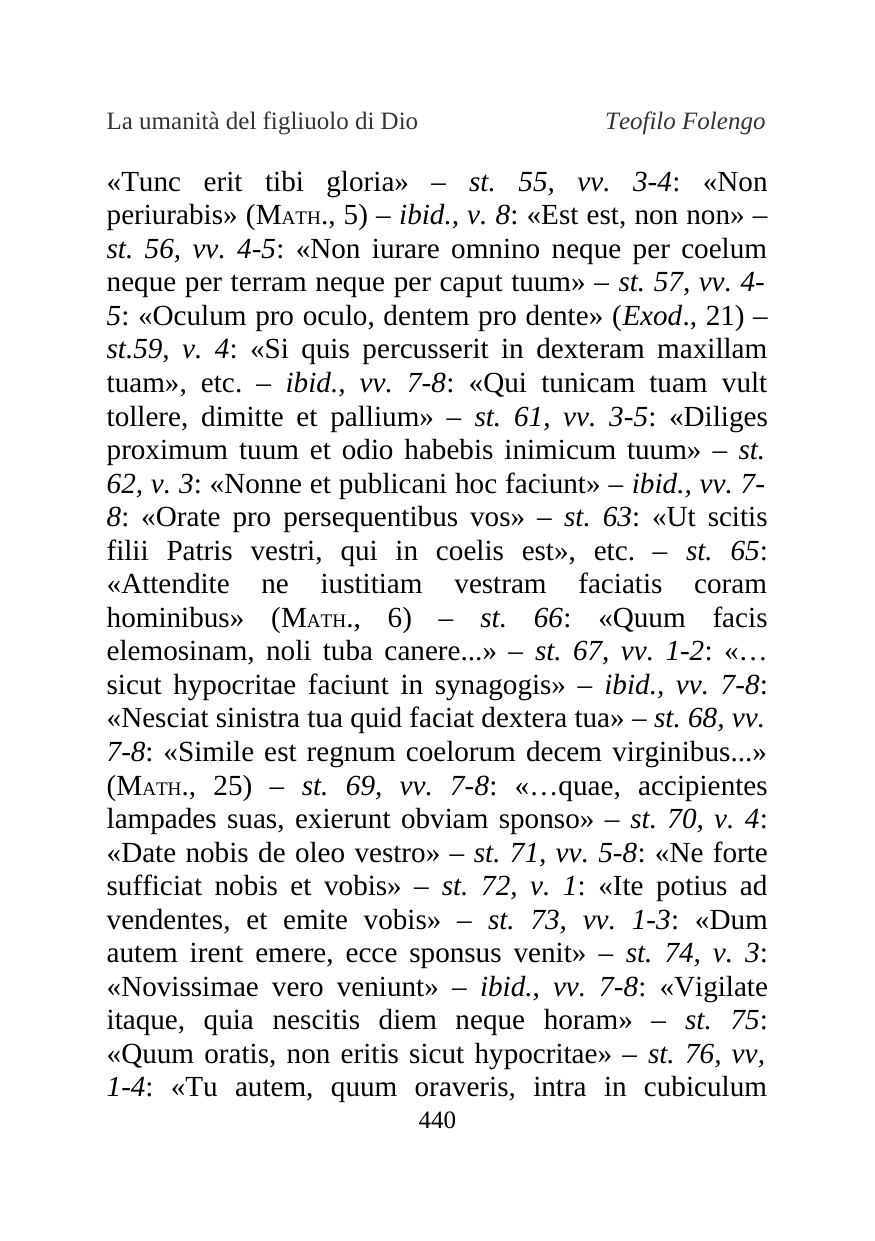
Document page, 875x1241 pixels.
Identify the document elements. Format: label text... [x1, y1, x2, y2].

text «Tunc erit tibi gloria» – st. 55, vv. 3-4: «Non periurabis» (Math., 5) – ibid., v. 8: «Est est, non non» – st. 56, vv. 4-5: «Non iurare omnino neque per coelum neque per terram neque per caput tuum» – st. 57, vv. 4-5: «Oculum pro oculo, dentem pro dente» (Exod., 21) – st.59, v. 4: «Si quis percusserit in dexteram maxillam tuam», etc. – ibid., vv. 7-8: «Qui tunicam tuam vult tollere, dimitte et pallium» – st. 61, vv. 3-5: «Diliges proximum tuum et odio habebis inimicum tuum» – st. 62, v. 3: «Nonne et publicani hoc faciunt» – ibid., vv. 7-8: «Orate pro persequentibus vos» – st. 63: «Ut scitis filii Patris vestri, qui in coelis est», etc. – st. 65: «Attendite ne iustitiam vestram faciatis coram hominibus» (Math., 6) – st. 66: «Quum facis elemosinam, noli tuba canere...» – st. 67, vv. 1-2: «… sicut hypocritae faciunt in synagogis» – ibid., vv. 7-8: «Nesciat sinistra tua quid faciat dextera tua» – st. 68, vv. 7-8: «Simile est regnum coelorum decem virginibus...» (Math., 25) – st. 69, vv. 7-8: «…quae, accipientes lampades suas, exierunt obviam sponso» – st. 70, v. 4: «Date nobis de oleo vestro» – st. 71, vv. 5-8: «Ne forte sufficiat nobis et vobis» – st. 72, v. 1: «Ite potius ad vendentes, et emite vobis» – st. 73, vv. 1-3: «Dum autem irent emere, ecce sponsus venit» – st. 74, v. 3: «Novissimae vero veniunt» – ibid., vv. 7-8: «Vigilate itaque, quia nescitis diem neque horam» – st. 75: «Quum oratis, non eritis sicut hypocritae» – st. 76, vv, 1-4: «Tu autem, quum oraveris, intra in cubiculum [106, 164, 768, 1103]
